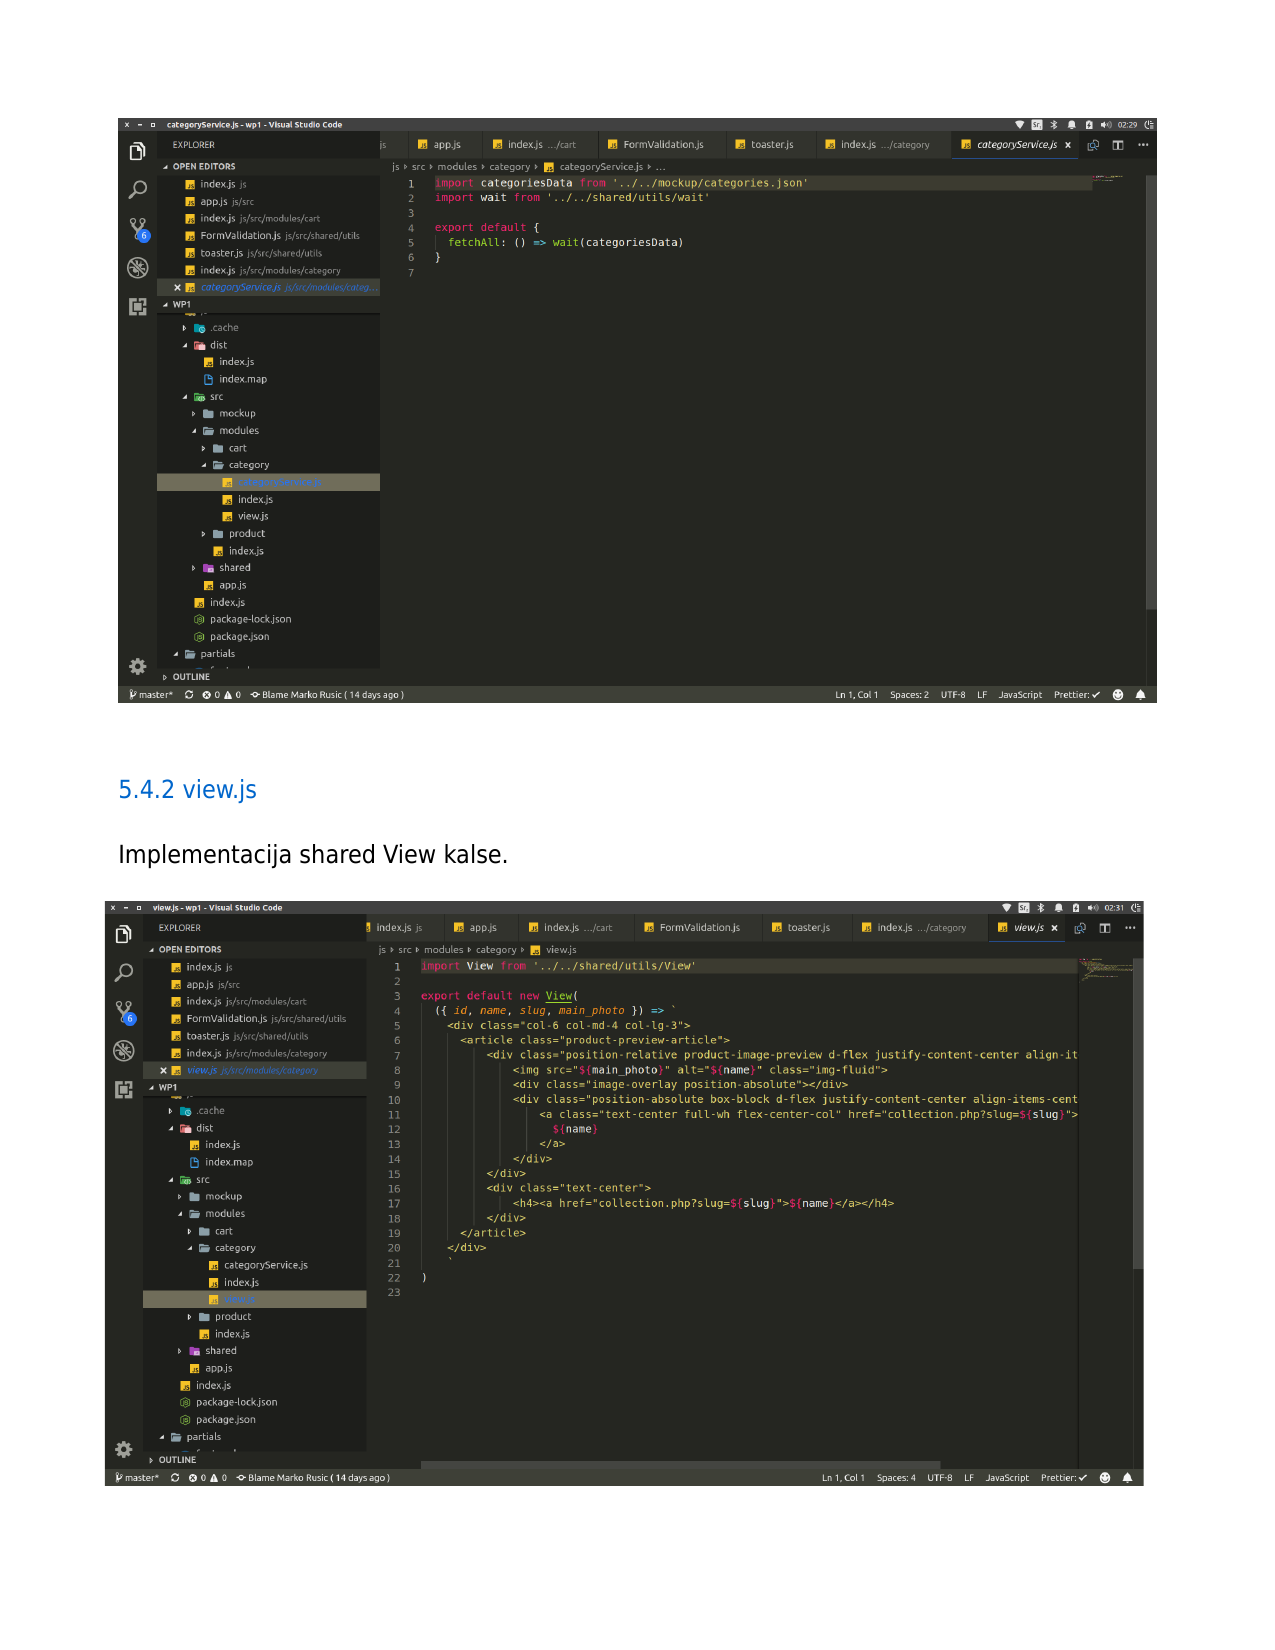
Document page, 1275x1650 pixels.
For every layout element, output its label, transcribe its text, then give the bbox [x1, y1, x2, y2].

picture [104, 901, 1144, 1486]
picture [118, 118, 1157, 703]
text Implementacija shared View kalse. [118, 841, 1157, 870]
text 5.4.2 view.js [118, 775, 1157, 804]
